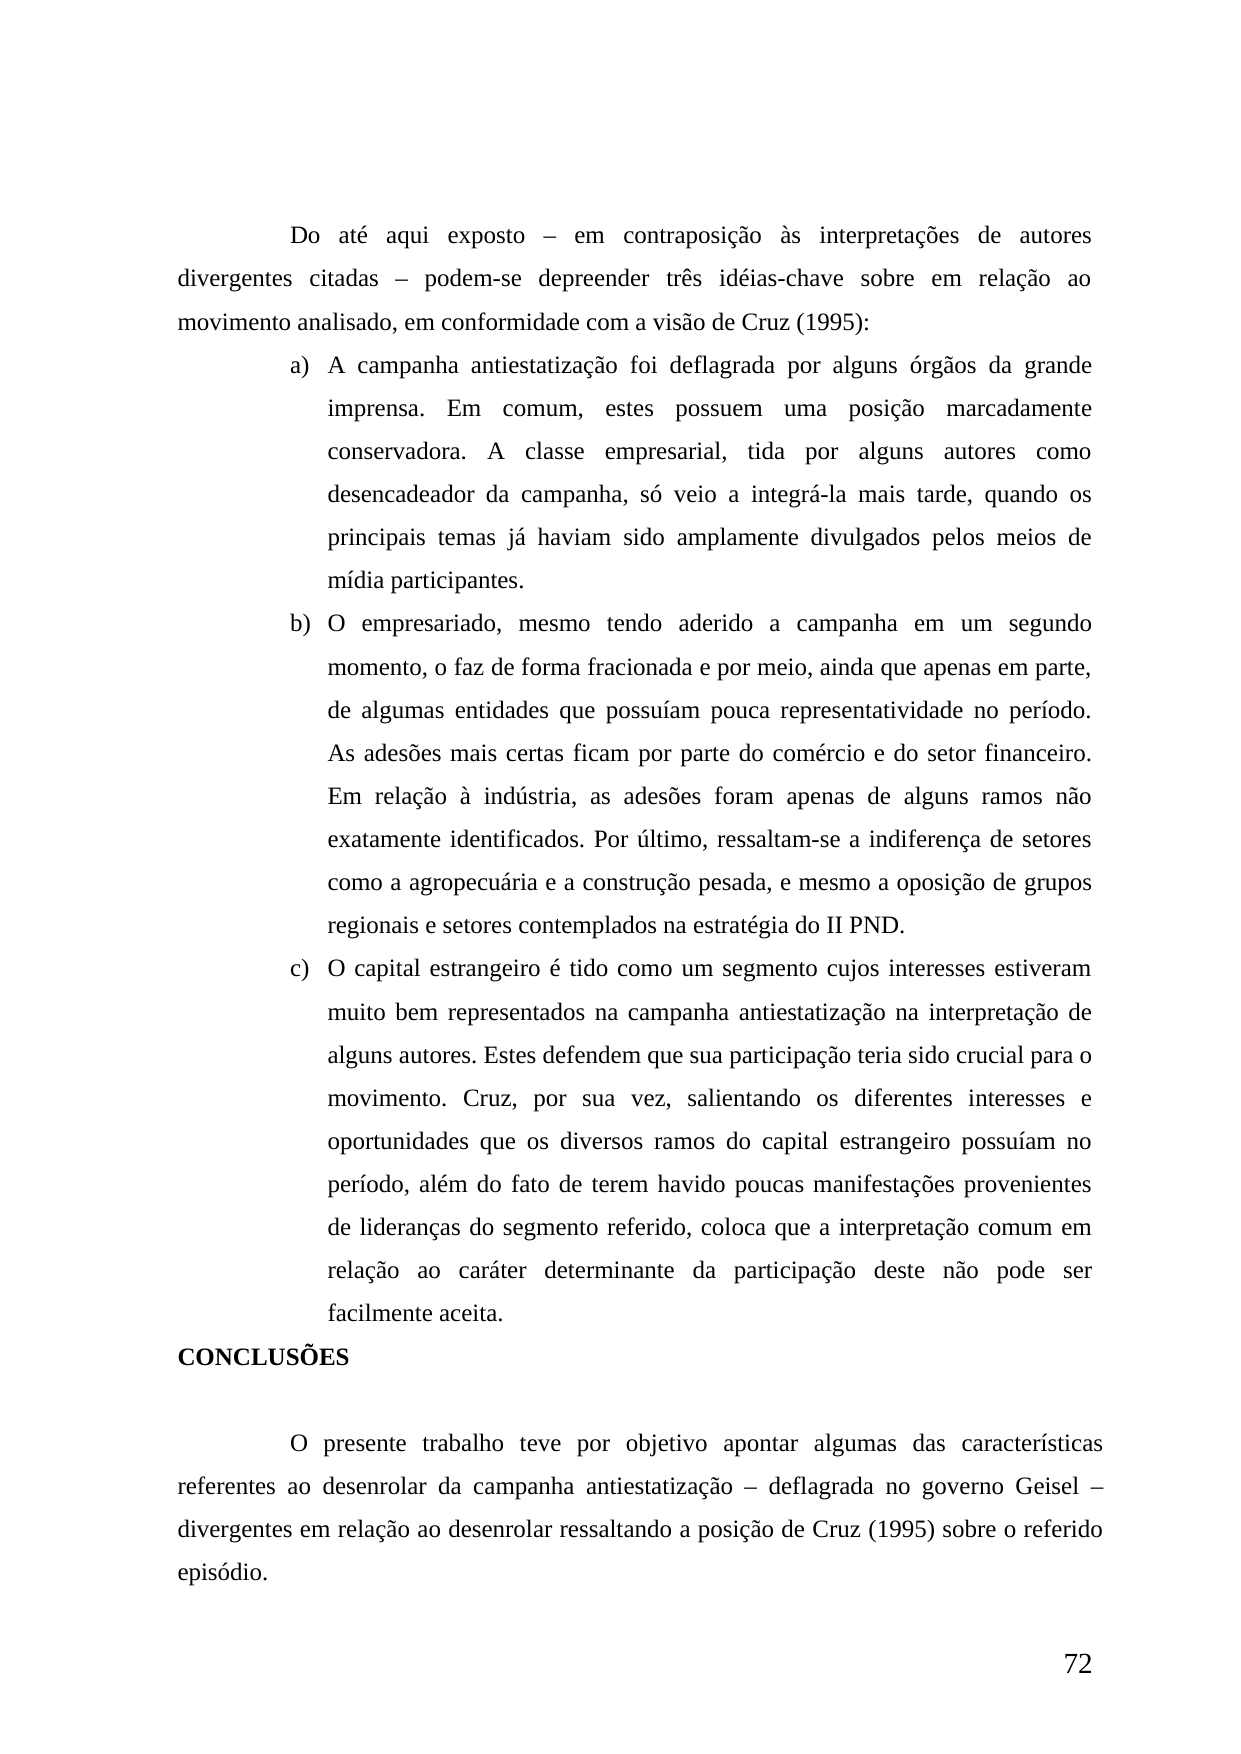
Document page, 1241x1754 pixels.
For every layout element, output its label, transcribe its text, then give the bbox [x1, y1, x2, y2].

text O presente trabalho teve por objetivo apontar algumas das características referentes ao desenrolar da campanha antiestatização – deflagrada no governo Geisel – divergentes em relação ao desenrolar ressaltando a posição de Cruz (1995) sobre o referido episódio. [177, 1428, 1104, 1586]
list O capital estrangeiro é tido como um segmento cujos interesses estiveram muito bem representados na campanha antiestatização na interpretação de alguns autores. Estes defendem que sua participação teria sido crucial para o movimento. Cruz, por sua vez, salientando os diferentes interesses e oportunidades que os diversos ramos do capital estrangeiro possuíam no período, além do fato de terem havido poucas manifestações provenientes de lideranças do segmento referido, coloca que a interpretação comum em relação ao caráter determinante da participação deste não pode ser facilmente aceita. [290, 953, 1092, 1327]
text Conclusões [177, 1342, 1104, 1370]
list O empresariado, mesmo tendo aderido a campanha em um segundo momento, o faz de forma fracionada e por meio, ainda que apenas em parte, de algumas entidades que possuíam pouca representatividade no período. As adesões mais certas ficam por parte do comércio e do setor financeiro. Em relação à indústria, as adesões foram apenas de alguns ramos não exatamente identificados. Por último, ressaltam-se a indiferença de setores como a agropecuária e a construção pesada, e mesmo a oposição de grupos regionais e setores contemplados na estratégia do II PND. [290, 608, 1092, 939]
text Do até aqui exposto – em contraposição às interpretações de autores divergentes citadas – podem-se depreender três idéias-chave sobre em relação ao movimento analisado, em conformidade com a visão de Cruz (1995): [177, 220, 1092, 335]
list A campanha antiestatização foi deflagrada por alguns órgãos da grande imprensa. Em comum, estes possuem uma posição marcadamente conservadora. A classe empresarial, tida por alguns autores como desencadeador da campanha, só veio a integrá-la mais tarde, quando os principais temas já haviam sido amplamente divulgados pelos meios de mídia participantes. [290, 350, 1092, 594]
